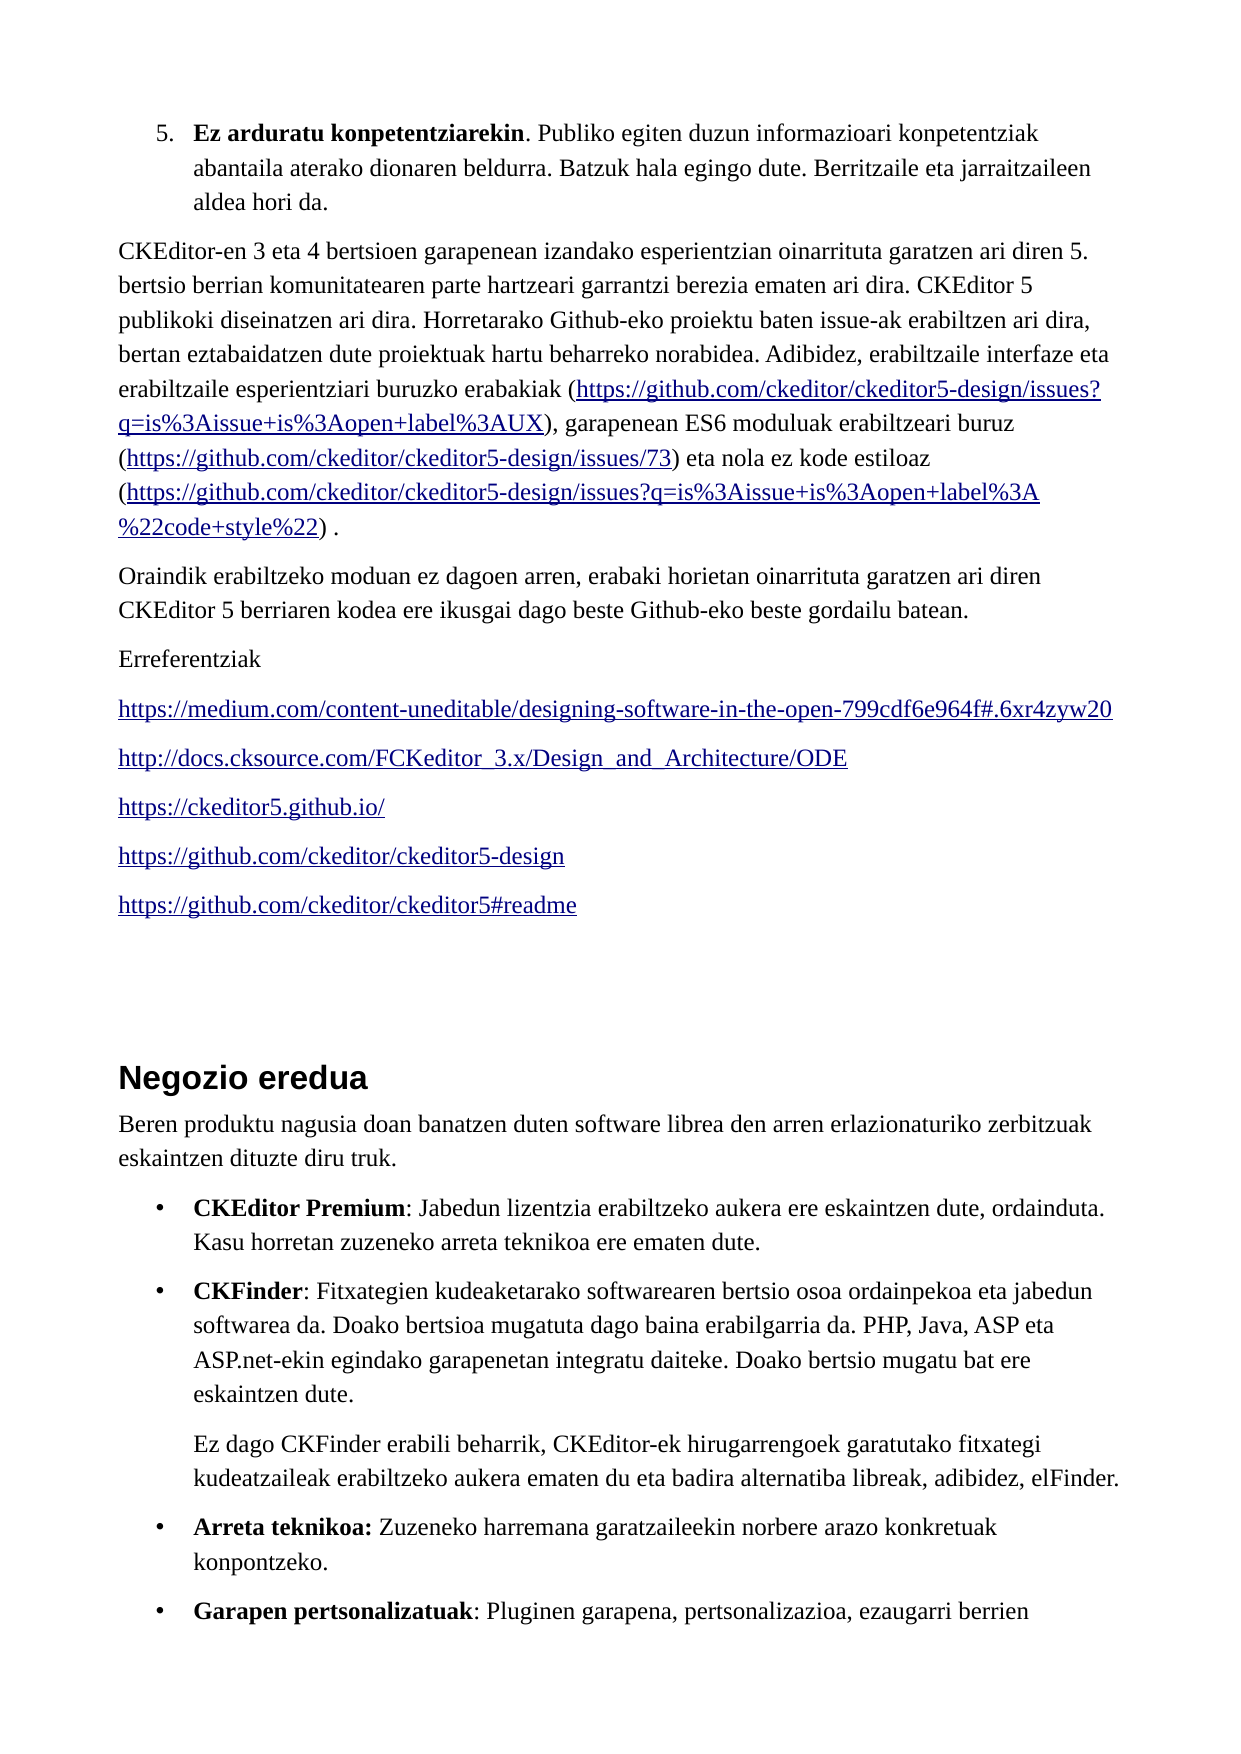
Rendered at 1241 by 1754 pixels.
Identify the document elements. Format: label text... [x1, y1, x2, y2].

text https://github.com/ckeditor/ckeditor5-design [118, 841, 1122, 869]
list CKFinder: Fitxategien kudeaketarako softwarearen bertsio osoa ordainpekoa eta jabedun softwarea da. Doako bertsioa mugatuta dago baina erabilgarria da. PHP, Java, ASP eta ASP.net-ekin egindako garapenetan integratu daiteke. Doako bertsio mugatu bat ere eskaintzen dute. [156, 1276, 1122, 1408]
text Beren produktu nagusia doan banatzen duten software librea den arren erlazionaturiko zerbitzuak eskaintzen dituzte diru truk. [118, 1109, 1122, 1172]
list Ez dago CKFinder erabili beharrik, CKEditor-ek hirugarrengoek garatutako fitxategi kudeatzaileak erabiltzeko aukera ematen du eta badira alternatiba libreak, adibidez, elFinder. [156, 1429, 1122, 1492]
list Arreta teknikoa: Zuzeneko harremana garatzaileekin norbere arazo konkretuak konpontzeko. [156, 1512, 1122, 1575]
subtitle Negozio eredua [118, 1058, 1122, 1097]
text https://medium.com/content-uneditable/designing-software-in-the-open-799cdf6e964f#.6xr4zyw20 [118, 694, 1122, 722]
text Oraindik erabiltzeko moduan ez dagoen arren, erabaki horietan oinarrituta garatzen ari diren CKEditor 5 berriaren kodea ere ikusgai dago beste Github-eko beste gordailu batean. [118, 561, 1122, 624]
text https://ckeditor5.github.io/ [118, 792, 1122, 821]
text https://github.com/ckeditor/ckeditor5#readme [118, 890, 1122, 919]
text Erreferentziak [118, 644, 1122, 673]
list Ez arduratu konpetentziarekin. Publiko egiten duzun informazioari konpetentziak abantaila aterako dionaren beldurra. Batzuk hala egingo dute. Berritzaile eta jarraitzaileen aldea hori da. [156, 118, 1122, 216]
text http://docs.cksource.com/FCKeditor_3.x/Design_and_Architecture/ODE [118, 743, 1122, 771]
list CKEditor Premium: Jabedun lizentzia erabiltzeko aukera ere eskaintzen dute, ordainduta. Kasu horretan zuzeneko arreta teknikoa ere ematen dute. [156, 1193, 1122, 1256]
text CKEditor-en 3 eta 4 bertsioen garapenean izandako esperientzian oinarrituta garatzen ari diren 5. bertsio berrian komunitatearen parte hartzeari garrantzi berezia ematen ari dira. CKEditor 5 publikoki diseinatzen ari dira. Horretarako Github-eko proiektu baten issue-ak erabiltzen ari dira, bertan eztabaidatzen dute proiektuak hartu beharreko norabidea. Adibidez, erabiltzaile interfaze eta erabiltzaile esperientziari buruzko erabakiak (https://github.com/ckeditor/ckeditor5-design/issues?q=is%3Aissue+is%3Aopen+label%3AUX), garapenean ES6 moduluak erabiltzeari buruz (https://github.com/ckeditor/ckeditor5-design/issues/73) eta nola ez kode estiloaz (https://github.com/ckeditor/ckeditor5-design/issues?q=is%3Aissue+is%3Aopen+label%3A%22code+style%22) . [118, 236, 1122, 541]
list Garapen pertsonalizatuak: Pluginen garapena, pertsonalizazioa, ezaugarri berrien [156, 1596, 1122, 1624]
